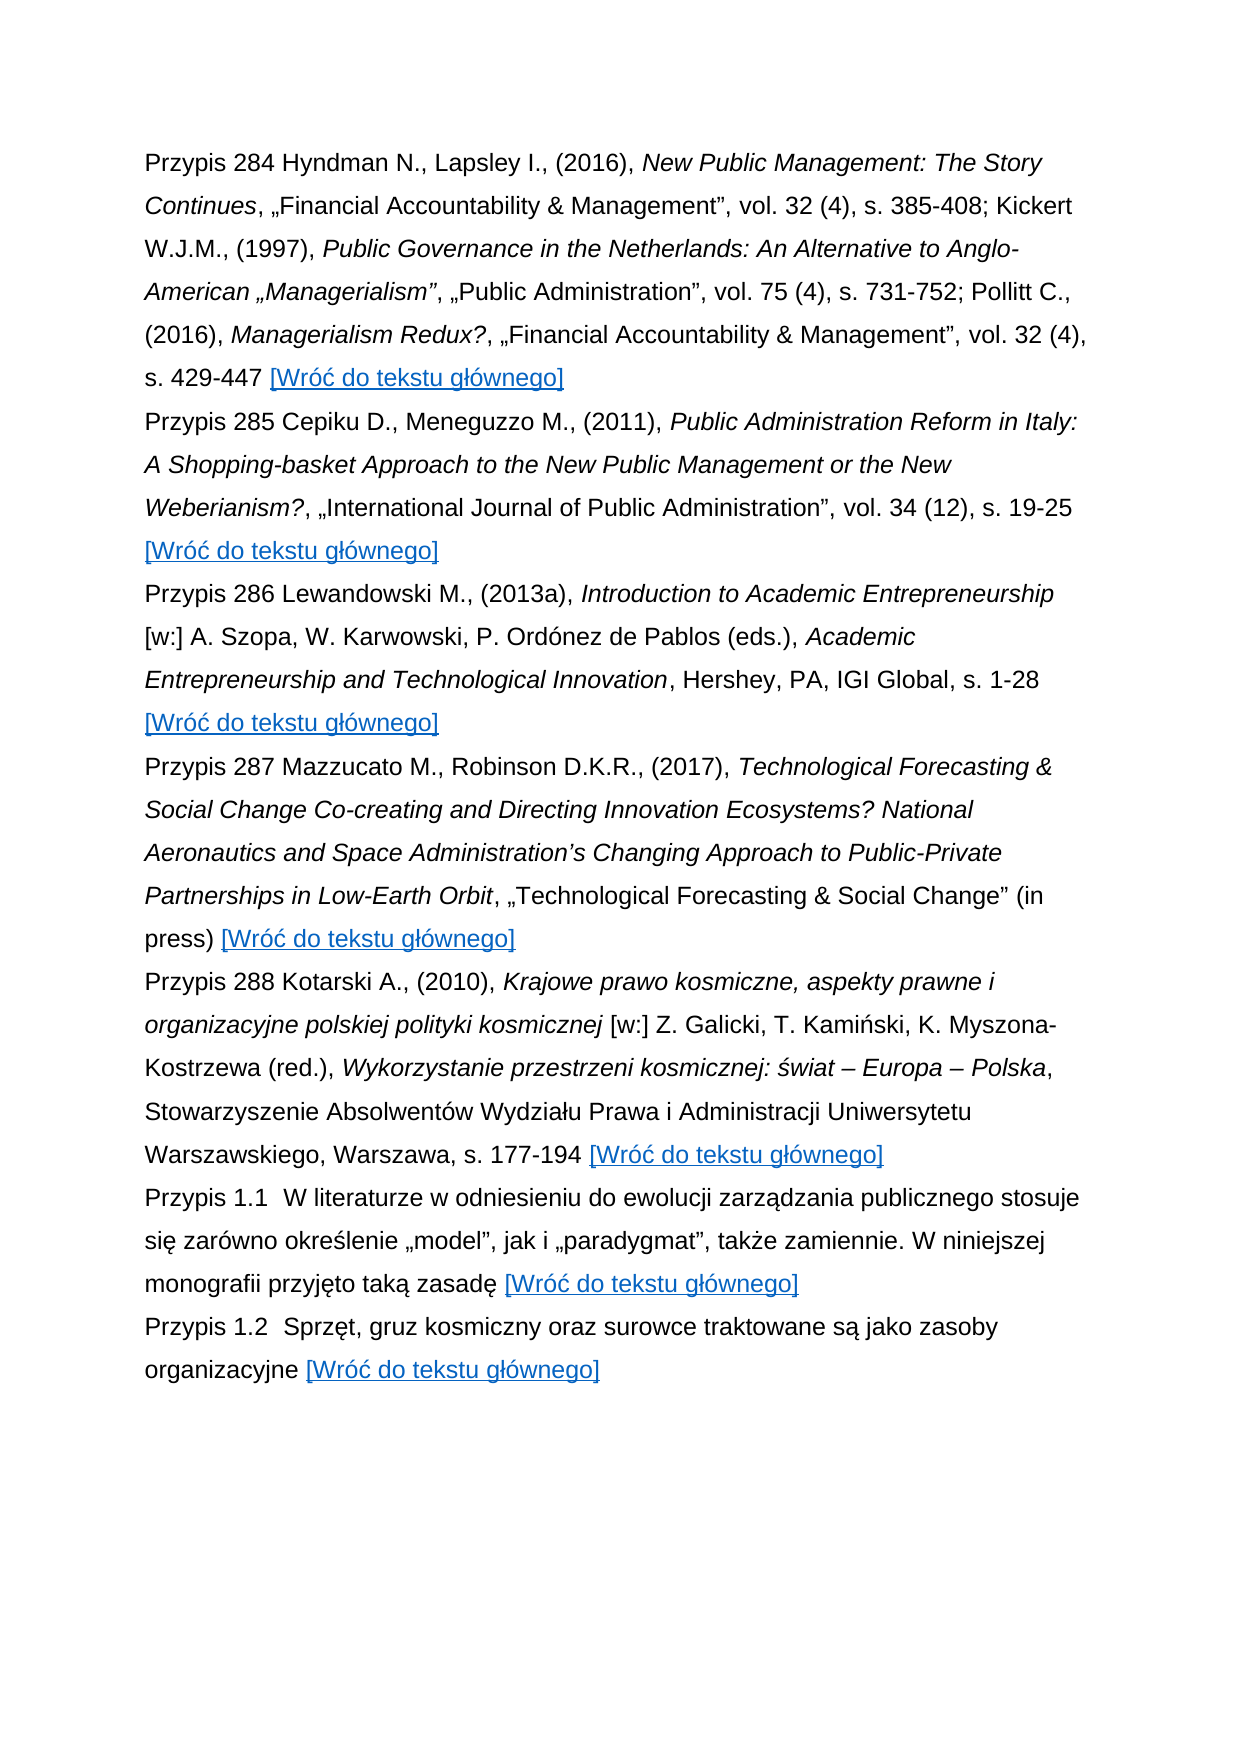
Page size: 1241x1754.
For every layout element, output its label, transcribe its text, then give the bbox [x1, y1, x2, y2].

text Przypis 288 Kotarski A., (2010), Krajowe prawo kosmiczne, aspekty prawne i organizacyjne polskiej polityki kosmicznej [w:] Z. Galicki, T. Kamiński, K. Myszona-Kostrzewa (red.), Wykorzystanie przestrzeni kosmicznej: świat – Europa – Polska, Stowarzyszenie Absolwentów Wydziału Prawa i Administracji Uniwersytetu Warszawskiego, Warszawa, s. 177-194 [Wróć do tekstu głównego] [144, 967, 1096, 1168]
text Przypis 286 Lewandowski M., (2013a), Introduction to Academic Entrepreneurship [w:] A. Szopa, W. Karwowski, P. Ordónez de Pablos (eds.), Academic Entrepreneurship and Technological Innovation, Hershey, PA, IGI Global, s. 1-28 [Wróć do tekstu głównego] [144, 579, 1096, 737]
text Przypis 1.1 W literaturze w odniesieniu do ewolucji zarządzania publicznego stosuje się zarówno określenie „model”, jak i „paradygmat”, także zamiennie. W niniejszej monografii przyjęto taką zasadę [Wróć do tekstu głównego] [144, 1183, 1096, 1298]
text Przypis 285 Cepiku D., Meneguzzo M., (2011), Public Administration Reform in Italy: A Shopping-basket Approach to the New Public Management or the New Weberianism?, „International Journal of Public Administration”, vol. 34 (12), s. 19-25 [Wróć do tekstu głównego] [144, 406, 1096, 564]
text Przypis 284 Hyndman N., Lapsley I., (2016), New Public Management: The Story Continues, „Financial Accountability & Management”, vol. 32 (4), s. 385-408; Kickert W.J.M., (1997), Public Governance in the Netherlands: An Alternative to Anglo-American „Managerialism”, „Public Administration”, vol. 75 (4), s. 731-752; Pollitt C., (2016), Managerialism Redux?, „Financial Accountability & Management”, vol. 32 (4), s. 429-447 [Wróć do tekstu głównego] [144, 148, 1096, 392]
text Przypis 287 Mazzucato M., Robinson D.K.R., (2017), Technological Forecasting & Social Change Co-creating and Directing Innovation Ecosystems? National Aeronautics and Space Administration’s Changing Approach to Public-Private Partnerships in Low-Earth Orbit, „Technological Forecasting & Social Change” (in press) [Wróć do tekstu głównego] [144, 751, 1096, 953]
text Przypis 1.2 Sprzęt, gruz kosmiczny oraz surowce traktowane są jako zasoby organizacyjne [Wróć do tekstu głównego] [144, 1312, 1096, 1384]
